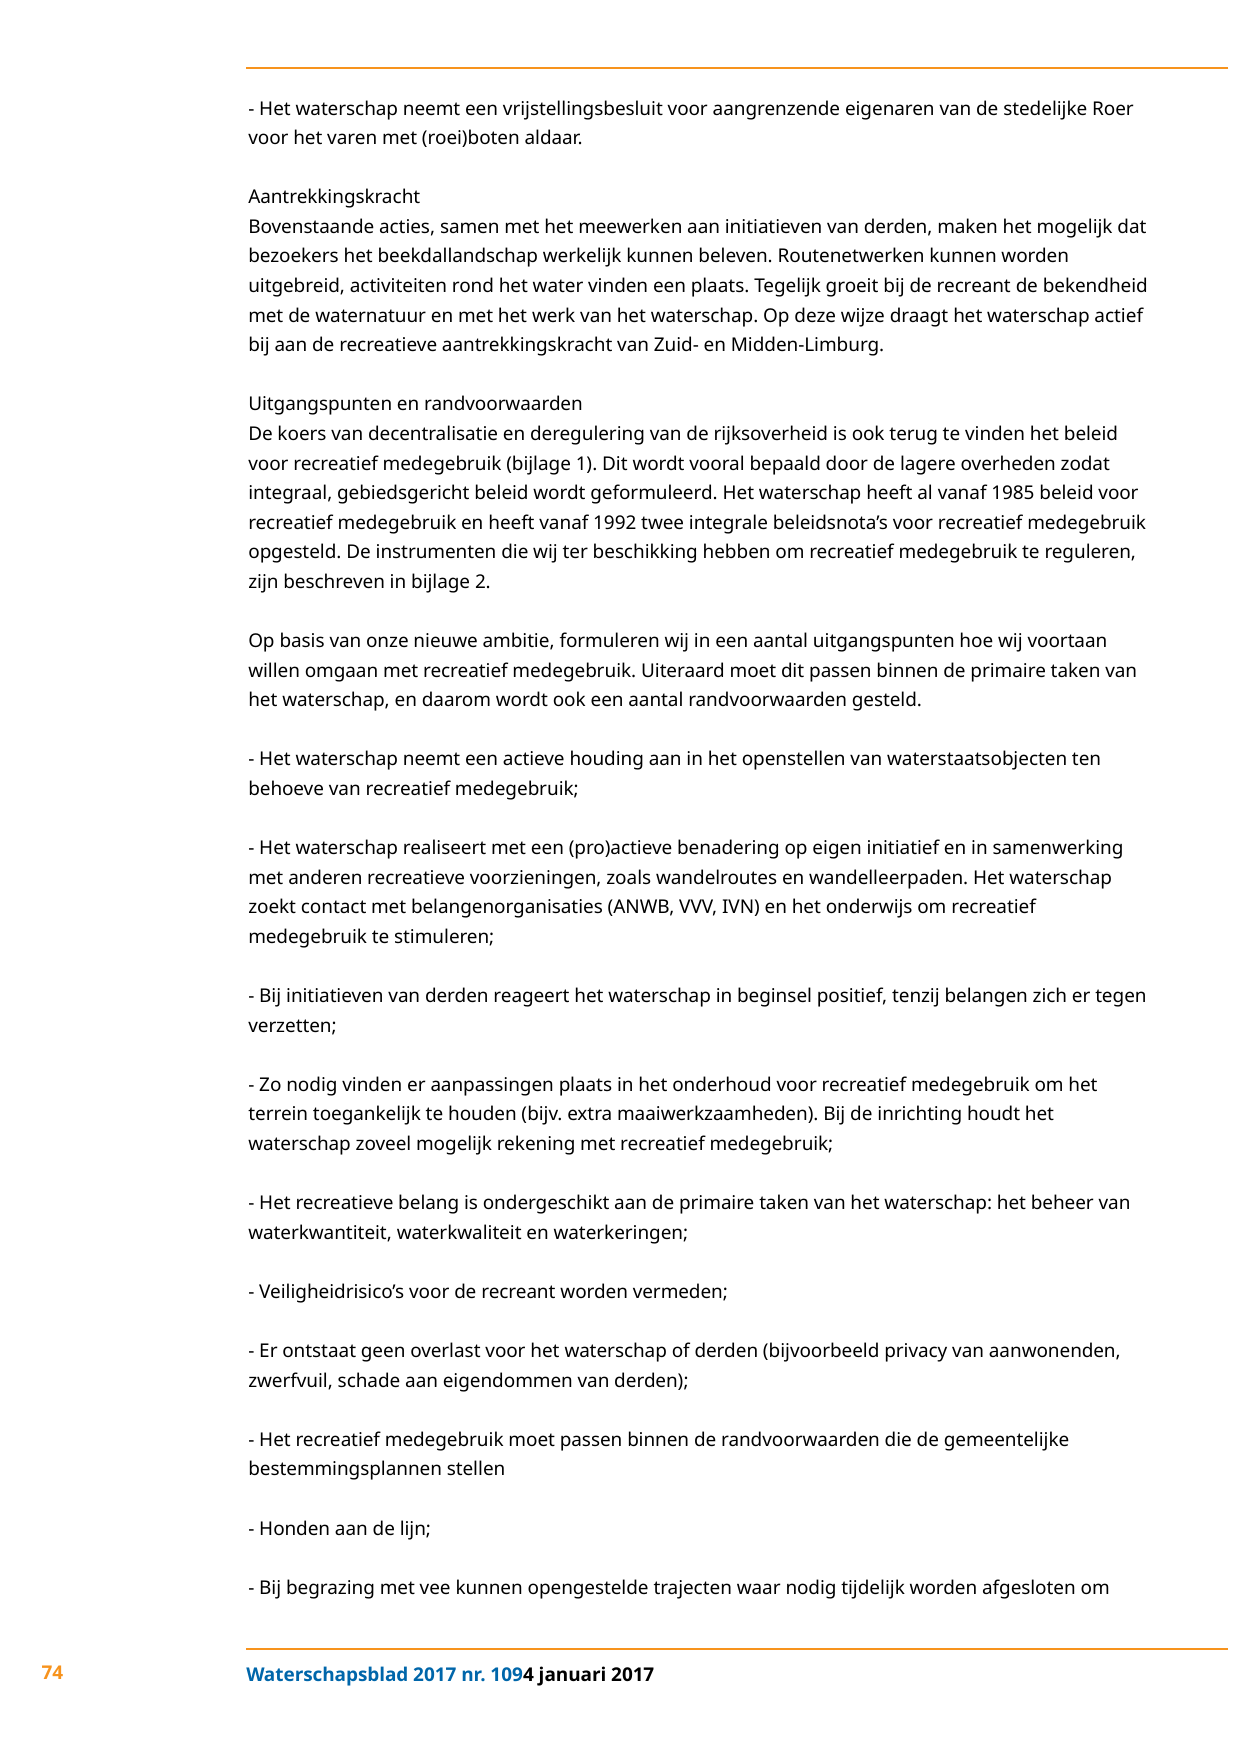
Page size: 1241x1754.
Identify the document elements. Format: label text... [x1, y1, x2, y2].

text - Het waterschap realiseert met een (pro)actieve benadering op eigen initiatief en in samenwerking met anderen recreatieve voorzieningen, zoals wandelroutes en wandelleerpaden. Het waterschap zoekt contact met belangenorganisaties (ANWB, VVV, IVN) en het onderwijs om recreatief medegebruik te stimuleren; [248, 834, 1152, 949]
text - Zo nodig vinden er aanpassingen plaats in het onderhoud voor recreatief medegebruik om het terrein toegankelijk te houden (bijv. extra maaiwerkzaamheden). Bij de inrichting houdt het waterschap zoveel mogelijk rekening met recreatief medegebruik; [248, 1071, 1152, 1156]
text - Bij begrazing met vee kunnen opengestelde trajecten waar nodig tijdelijk worden afgesloten om [248, 1574, 1152, 1600]
text - Honden aan de lijn; [248, 1515, 1152, 1541]
text De koers van decentralisatie en deregulering van de rijksoverheid is ook terug te vinden het beleid voor recreatief medegebruik (bijlage 1). Dit wordt vooral bepaald door de lagere overheden zodat integraal, gebiedsgericht beleid wordt geformuleerd. Het waterschap heeft al vanaf 1985 beleid voor recreatief medegebruik en heeft vanaf 1992 twee integrale beleidsnota’s voor recreatief medegebruik opgesteld. De instrumenten die wij ter beschikking hebben om recreatief medegebruik te reguleren, zijn beschreven in bijlage 2. [248, 420, 1152, 594]
text - Het waterschap neemt een vrijstellingsbesluit voor aangrenzende eigenaren van de stedelijke Roer voor het varen met (roei)boten aldaar. [248, 95, 1152, 150]
text - Het recreatief medegebruik moet passen binnen de randvoorwaarden die de gemeentelijke bestemmingsplannen stellen [248, 1426, 1152, 1481]
text Uitgangspunten en randvoorwaarden [248, 391, 1152, 416]
text - Het waterschap neemt een actieve houding aan in het openstellen van waterstaatsobjecten ten behoeve van recreatief medegebruik; [248, 746, 1152, 801]
text Bovenstaande acties, samen met het meewerken aan initiatieven van derden, maken het mogelijk dat bezoekers het beekdallandschap werkelijk kunnen beleven. Routenetwerken kunnen worden uitgebreid, activiteiten rond het water vinden een plaats. Tegelijk groeit bij de recreant de bekendheid met de waternatuur en met het werk van het waterschap. Op deze wijze draagt het waterschap actief bij aan de recreatieve aantrekkingskracht van Zuid- en Midden-Limburg. [248, 213, 1152, 357]
picture [41, 47, 231, 172]
text - Er ontstaat geen overlast voor het waterschap of derden (bijvoorbeeld privacy van aanwonenden, zwerfvuil, schade aan eigendommen van derden); [248, 1337, 1152, 1393]
text - Het recreatieve belang is ondergeschikt aan de primaire taken van het waterschap: het beheer van waterkwantiteit, waterkwaliteit en waterkeringen; [248, 1189, 1152, 1245]
text Op basis van onze nieuwe ambitie, formuleren wij in een aantal uitgangspunten hoe wij voortaan willen omgaan met recreatief medegebruik. Uiteraard moet dit passen binnen de primaire taken van het waterschap, en daarom wordt ook een aantal randvoorwaarden gesteld. [248, 627, 1152, 712]
text Aantrekkingskracht [248, 183, 1152, 209]
text - Bij initiatieven van derden reageert het waterschap in beginsel positief, tenzij belangen zich er tegen verzetten; [248, 982, 1152, 1038]
text - Veiligheidrisico’s voor de recreant worden vermeden; [248, 1278, 1152, 1304]
